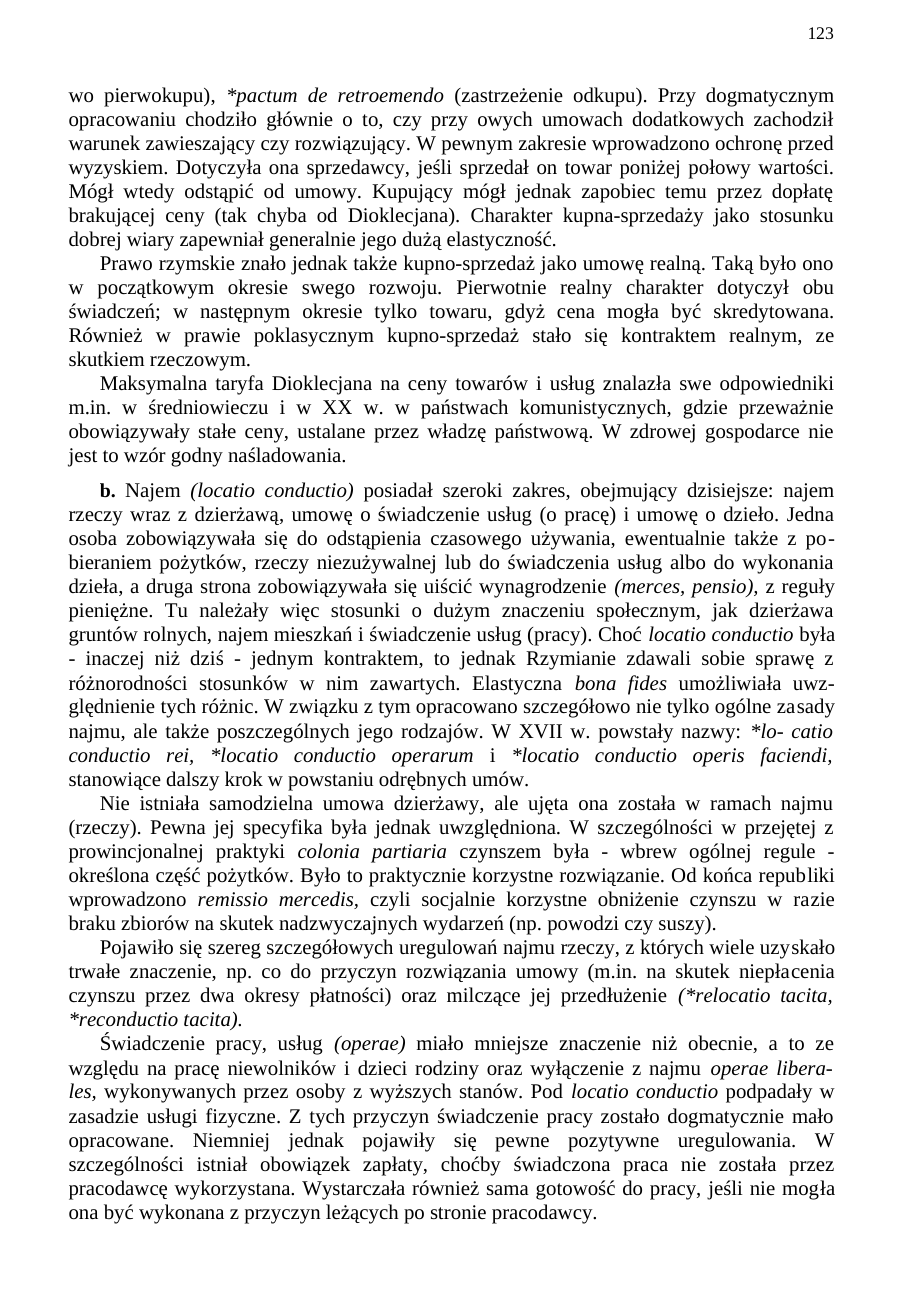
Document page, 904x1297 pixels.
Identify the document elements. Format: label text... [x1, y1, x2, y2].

text Maksymalna taryfa Dioklecjana na ceny towarów i usług znalazła swe odpowiedniki m.in. w średniowieczu i w XX w. w państwach komunistycznych, gdzie przeważnie obowiązywały stałe ceny, ustalane przez władzę państwową. W zdrowej gospodarce nie jest to wzór godny naśladowania. [68, 371, 835, 467]
text Prawo rzymskie znało jednak także kupno-sprzedaż jako umowę realną. Taką było ono w początkowym okresie swego rozwoju. Pierwotnie realny charakter dotyczył obu świadczeń; w następnym okresie tylko towaru, gdyż cena mogła być skredytowana. Również w prawie poklasycznym kupno-sprzedaż stało się kontraktem realnym, ze skutkiem rzeczowym. [68, 251, 835, 371]
text b. Najem (locatio conductio) posiadał szeroki zakres, obejmujący dzisiejsze: najem rzeczy wraz z dzierżawą, umowę o świadczenie usług (o pracę) i umowę o dzieło. Jedna osoba zobowiązywała się do odstąpienia czasowego używania, ewentualnie także z po­bieraniem pożytków, rzeczy niezużywalnej lub do świadczenia usług albo do wykonania dzieła, a druga strona zobowiązywała się uiścić wynagrodzenie (merces, pensio), z regu­ły pieniężne. Tu należały więc stosunki o dużym znaczeniu społecznym, jak dzierżawa gruntów rolnych, najem mieszkań i świadczenie usług (pracy). Choć locatio conductio była - inaczej niż dziś - jednym kontraktem, to jednak Rzymianie zdawali sobie sprawę z różnorodności stosunków w nim zawartych. Elastyczna bona fides umożliwiała uwz­ględnienie tych różnic. W związku z tym opracowano szczegółowo nie tylko ogólne za­sady najmu, ale także poszczególnych jego rodzajów. W XVII w. powstały nazwy: *lo- catio conductio rei, *locatio conductio operarum i *locatio conductio operis faciendi, stanowiące dalszy krok w powstaniu odrębnych umów. [68, 478, 835, 791]
text wo pierwokupu), *pactum de retroemendo (zastrzeżenie odkupu). Przy dogmatycznym opracowaniu chodziło głównie o to, czy przy owych umowach dodatkowych zachodził warunek zawieszający czy rozwiązujący. W pewnym zakresie wprowadzono ochronę przed wyzyskiem. Dotyczyła ona sprzedawcy, jeśli sprzedał on towar poniżej połowy wartości. Mógł wtedy odstąpić od umowy. Kupujący mógł jednak zapobiec temu przez dopłatę brakującej ceny (tak chyba od Dioklecjana). Charakter kupna-sprzedaży jako stosunku dobrej wiary zapewniał generalnie jego dużą elastyczność. [68, 82, 835, 251]
text Pojawiło się szereg szczegółowych uregulowań najmu rzeczy, z których wiele uzy­skało trwałe znaczenie, np. co do przyczyn rozwiązania umowy (m.in. na skutek niepła­cenia czynszu przez dwa okresy płatności) oraz milczące jej przedłużenie (*relocatio tacita, *reconductio tacita). [68, 935, 835, 1031]
text Świadczenie pracy, usług (operae) miało mniejsze znaczenie niż obecnie, a to ze względu na pracę niewolników i dzieci rodziny oraz wyłączenie z najmu operae libera- les, wykonywanych przez osoby z wyższych stanów. Pod locatio conductio podpadały w zasadzie usługi fizyczne. Z tych przyczyn świadczenie pracy zostało dogmatycznie mało opracowane. Niemniej jednak pojawiły się pewne pozytywne uregulowania. W szczególności istniał obowiązek zapłaty, choćby świadczona praca nie została przez pracodawcę wykorzystana. Wystarczała również sama gotowość do pracy, jeśli nie mog­ła ona być wykonana z przyczyn leżących po stronie pracodawcy. [68, 1031, 835, 1224]
text 123 [807, 23, 835, 43]
text Nie istniała samodzielna umowa dzierżawy, ale ujęta ona została w ramach najmu (rzeczy). Pewna jej specyfika była jednak uwzględniona. W szczególności w przejętej z prowincjonalnej praktyki colonia partiaria czynszem była - wbrew ogólnej regule - określona część pożytków. Było to praktycznie korzystne rozwiązanie. Od końca repub­liki wprowadzono remissio mercedis, czyli socjalnie korzystne obniżenie czynszu w ra­zie braku zbiorów na skutek nadzwyczajnych wydarzeń (np. powodzi czy suszy). [68, 791, 835, 935]
